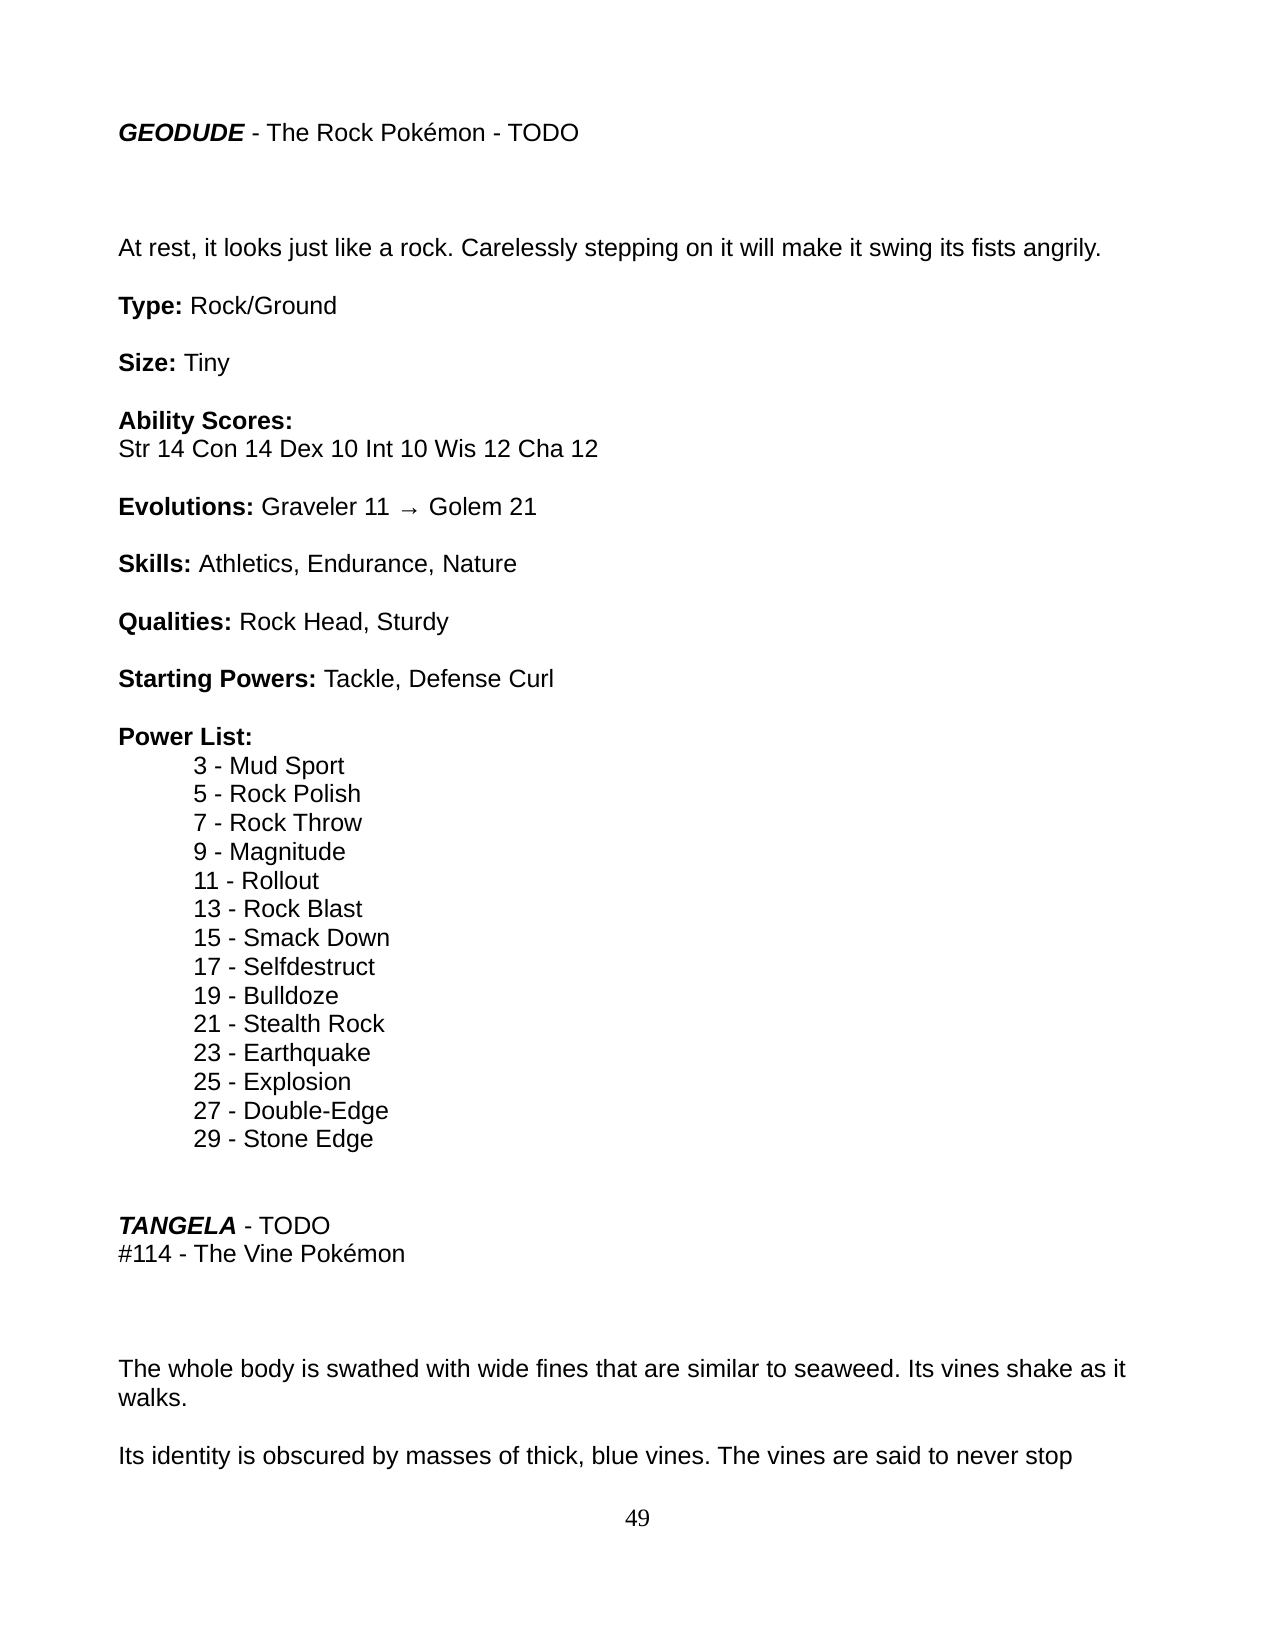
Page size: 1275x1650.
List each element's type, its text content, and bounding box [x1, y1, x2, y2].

text Type: Rock/Ground [118, 291, 1157, 319]
text Power List: [118, 722, 1157, 751]
text Str 14 Con 14 Dex 10 Int 10 Wis 12 Cha 12 [118, 434, 1157, 463]
text Starting Powers: Tackle, Defense Curl [118, 664, 1157, 693]
text 13 - Rock Blast [193, 894, 1157, 923]
text Qualities: Rock Head, Sturdy [118, 607, 1157, 636]
text 19 - Bulldoze [193, 981, 1157, 1009]
text 5 - Rock Polish [193, 779, 1157, 808]
text TANGELA - TODO [118, 1211, 1157, 1239]
text 25 - Explosion [193, 1067, 1157, 1096]
text Evolutions: Graveler 11 → Golem 21 [118, 492, 1157, 521]
text Size: Tiny [118, 348, 1157, 377]
text Ability Scores: [118, 406, 1157, 434]
text 11 - Rollout [193, 866, 1157, 894]
text 23 - Earthquake [193, 1038, 1157, 1067]
text #114 - The Vine Pokémon [118, 1239, 1157, 1268]
text 7 - Rock Throw [193, 808, 1157, 837]
text Skills: Athletics, Endurance, Nature [118, 549, 1157, 578]
text 27 - Double-Edge [193, 1096, 1157, 1124]
text 15 - Smack Down [193, 923, 1157, 952]
text The whole body is swathed with wide fines that are similar to seaweed. Its vines shake as it walks. [118, 1354, 1157, 1412]
text 29 - Stone Edge [193, 1124, 1157, 1153]
text GEODUDE - The Rock Pokémon - TODO [118, 118, 1157, 147]
text 9 - Magnitude [193, 837, 1157, 866]
text 21 - Stealth Rock [193, 1009, 1157, 1038]
text Its identity is obscured by masses of thick, blue vines. The vines are said to never stop [118, 1441, 1157, 1469]
text 3 - Mud Sport [193, 751, 1157, 779]
text 17 - Selfdestruct [193, 952, 1157, 981]
text At rest, it looks just like a rock. Carelessly stepping on it will make it swing its fists angrily. [118, 233, 1157, 262]
